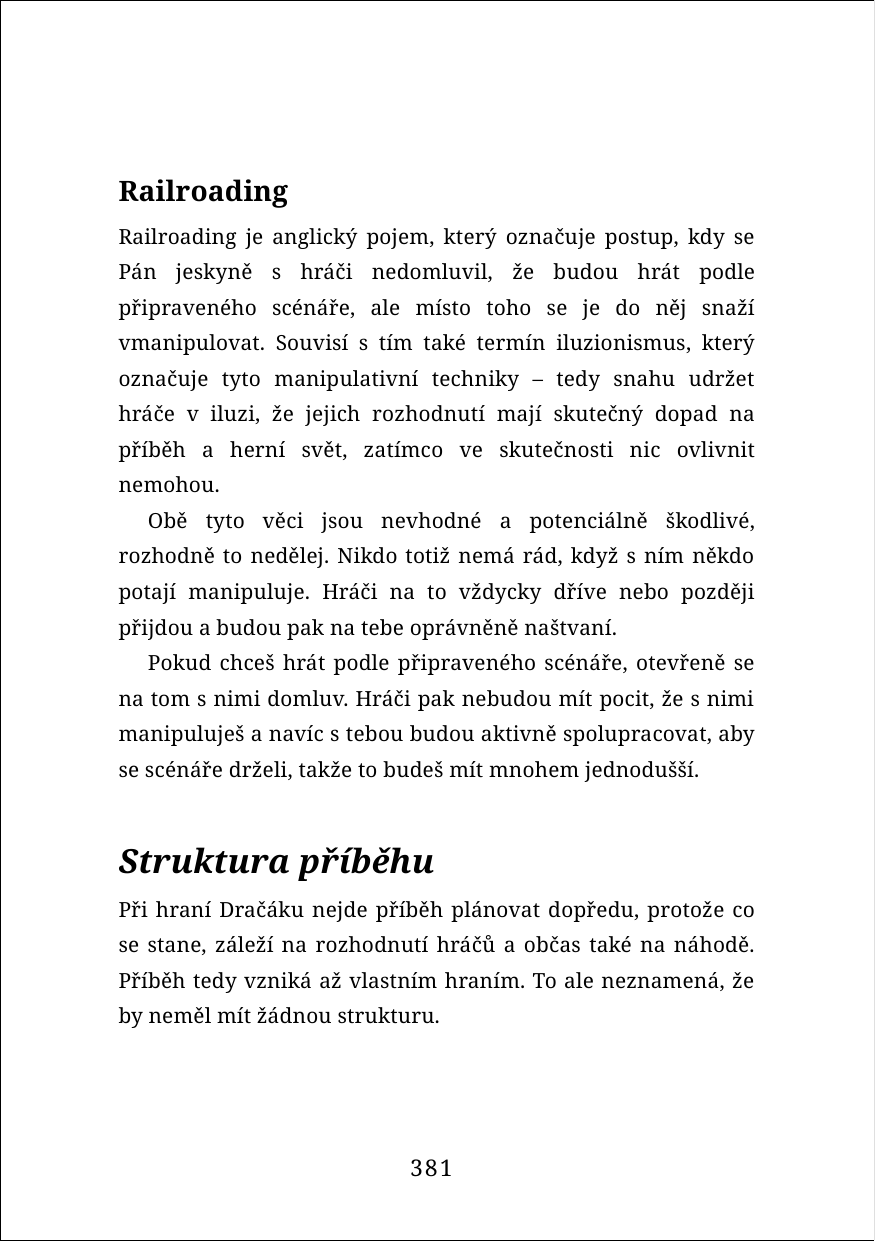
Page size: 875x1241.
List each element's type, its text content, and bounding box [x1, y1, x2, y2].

subtitle Railroading [118, 172, 756, 210]
text Při hraní Dračáku nejde příběh plánovat dopředu, protože co se stane, záleží na rozhodnutí hráčů a občas také na náhodě. Příběh tedy vzniká až vlastním hraním. To ale neznamená, že by neměl mít žádnou strukturu. [118, 895, 756, 1030]
subtitle Struktura příběhu [118, 837, 756, 883]
text Railroading je anglický pojem, který označuje postup, kdy se Pán jeskyně s hráči nedomluvil, že budou hrát podle připraveného scénáře, ale místo toho se je do něj snaží vmanipulovat. Souvisí s tím také termín iluzionismus, který označuje tyto manipulativní techniky – tedy snahu udržet hráče v iluzi, že jejich rozhodnutí mají skutečný dopad na příběh a herní svět, zatímco ve skutečnosti nic ovlivnit nemohou. Obě tyto věci jsou nevhodné a potenciálně škodlivé, rozhodně to nedělej. Nikdo totiž nemá rád, když s ním někdo potají manipuluje. Hráči na to vždycky dříve nebo později přijdou a budou pak na tebe oprávněně naštvaní. Pokud chceš hrát podle připraveného scénáře, otevřeně se na tom s nimi domluv. Hráči pak nebudou mít pocit, že s nimi manipuluješ a navíc s tebou budou aktivně spolupracovat, aby se scénáře drželi, takže to budeš mít mnohem jednodušší. [118, 222, 756, 783]
